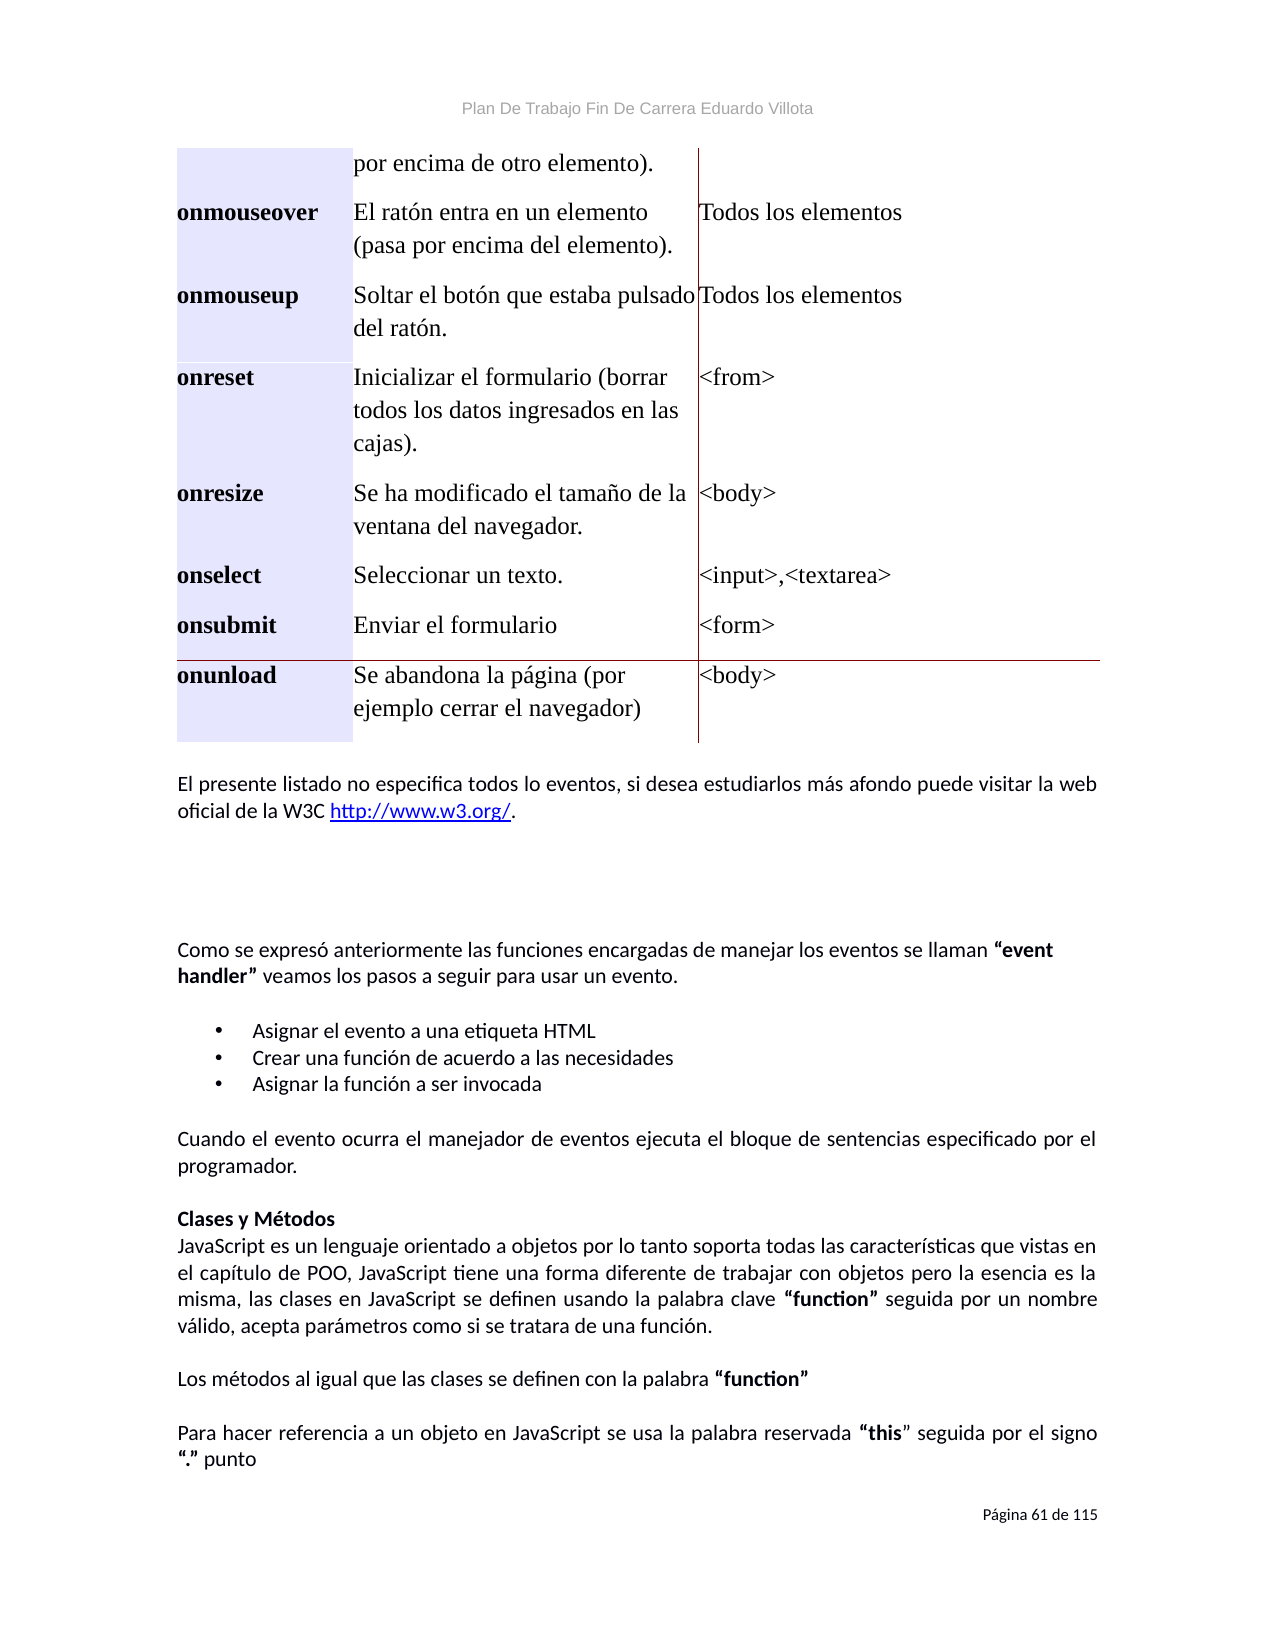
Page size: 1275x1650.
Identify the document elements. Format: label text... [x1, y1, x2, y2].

table_cell onsubmit [177, 610, 353, 660]
list Asignar el evento a una etiqueta HTML [215, 1017, 1098, 1044]
table_cell Todos los elementos [699, 280, 1100, 362]
table_cell <form> [699, 610, 1100, 660]
table_cell Todos los elementos [699, 197, 1100, 280]
table_cell Enviar el formulario [353, 610, 698, 660]
table_cell <input>,<textarea> [699, 561, 1100, 610]
table_cell Se ha modificado el tamaño de la ventana del navegador. [353, 478, 698, 561]
table_cell onmouseover [177, 197, 353, 280]
table_cell Seleccionar un texto. [353, 561, 698, 610]
table_cell por encima de otro elemento). [353, 148, 698, 197]
table_cell onselect [177, 561, 353, 610]
table_cell [177, 148, 353, 197]
text Como se expresó anteriormente las funciones encargadas de manejar los eventos se llaman “event handler” veamos los pasos a seguir para usar un evento. [177, 936, 1098, 989]
table_cell Inicializar el formulario (borrar todos los datos ingresados en las cajas). [353, 363, 698, 478]
text Clases y Métodos [177, 1205, 1098, 1232]
table_cell El ratón entra en un elemento (pasa por encima del elemento). [353, 197, 698, 280]
table_cell <body> [699, 478, 1100, 561]
table_cell Se abandona la página (por ejemplo cerrar el navegador) [353, 661, 698, 742]
table_cell onreset [177, 363, 353, 478]
text Los métodos al igual que las clases se definen con la palabra “function” [177, 1365, 1098, 1392]
text Cuando el evento ocurra el manejador de eventos ejecuta el bloque de sentencias especificado por el programador. [177, 1125, 1098, 1179]
table_cell [699, 148, 1100, 197]
table_cell <body> [699, 661, 1100, 742]
list Asignar la función a ser invocada [215, 1071, 1098, 1097]
text JavaScript es un lenguaje orientado a objetos por lo tanto soporta todas las características que vistas en el capítulo de POO, JavaScript tiene una forma diferente de trabajar con objetos pero la esencia es la misma, las clases en JavaScript se definen usando la palabra clave “function” seguida por un nombre válido, acepta parámetros como si se tratara de una función. [177, 1232, 1098, 1339]
table_cell onresize [177, 478, 353, 561]
table_cell onunload [177, 661, 353, 742]
text Para hacer referencia a un objeto en JavaScript se usa la palabra reservada “this” seguida por el signo “.” punto [177, 1419, 1098, 1472]
text El presente listado no especifica todos lo eventos, si desea estudiarlos más afondo puede visitar la web oficial de la W3C http://www.w3.org/. [177, 771, 1098, 824]
list Crear una función de acuerdo a las necesidades [215, 1044, 1098, 1071]
table_cell Soltar el botón que estaba pulsado del ratón. [353, 280, 698, 362]
table_cell onmouseup [177, 280, 353, 362]
table_cell <from> [699, 363, 1100, 478]
